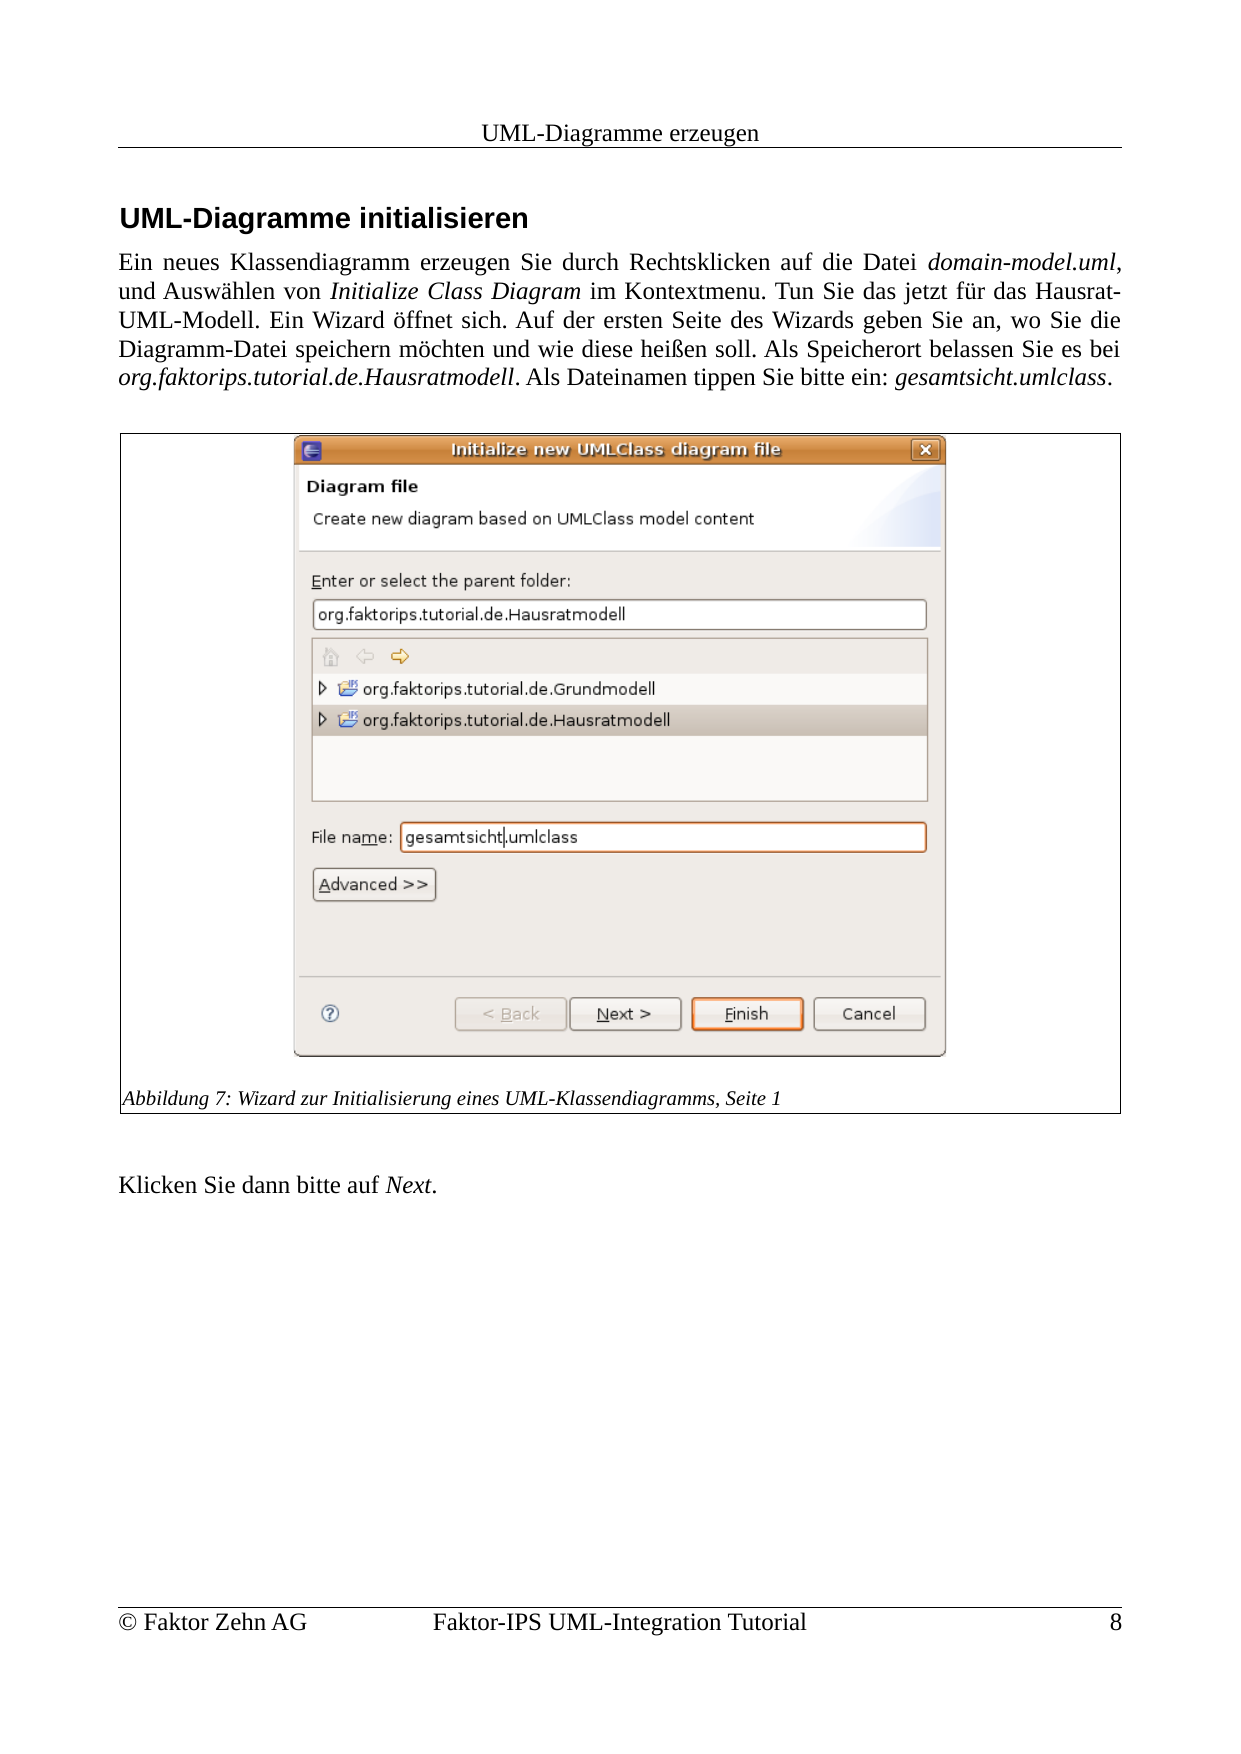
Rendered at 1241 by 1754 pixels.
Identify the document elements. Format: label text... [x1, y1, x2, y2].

subtitle UML-Diagramme initialisieren [118, 201, 1122, 235]
text Ein neues Klassendiagramm erzeugen Sie durch Rechtsklicken auf die Datei domain-model.uml, und Auswählen von Initialize Class Diagram im Kontextmenu. Tun Sie das jetzt für das Hausrat-UML-Modell. Ein Wizard öffnet sich. Auf der ersten Seite des Wizards geben Sie an, wo Sie die Diagramm-Datei speichern möchten und wie diese heißen soll. Als Speicherort belassen Sie es bei org.faktorips.tutorial.de.Hausratmodell. Als Dateinamen tippen Sie bitte ein: gesamtsicht.umlclass. [118, 247, 1122, 391]
text Abbildung 7: Wizard zur Initialisierung eines UML-Klassendiagramms, Seite 1 [122, 1086, 1117, 1110]
picture [293, 435, 947, 1057]
text Klicken Sie dann bitte auf Next. [118, 1170, 1122, 1199]
